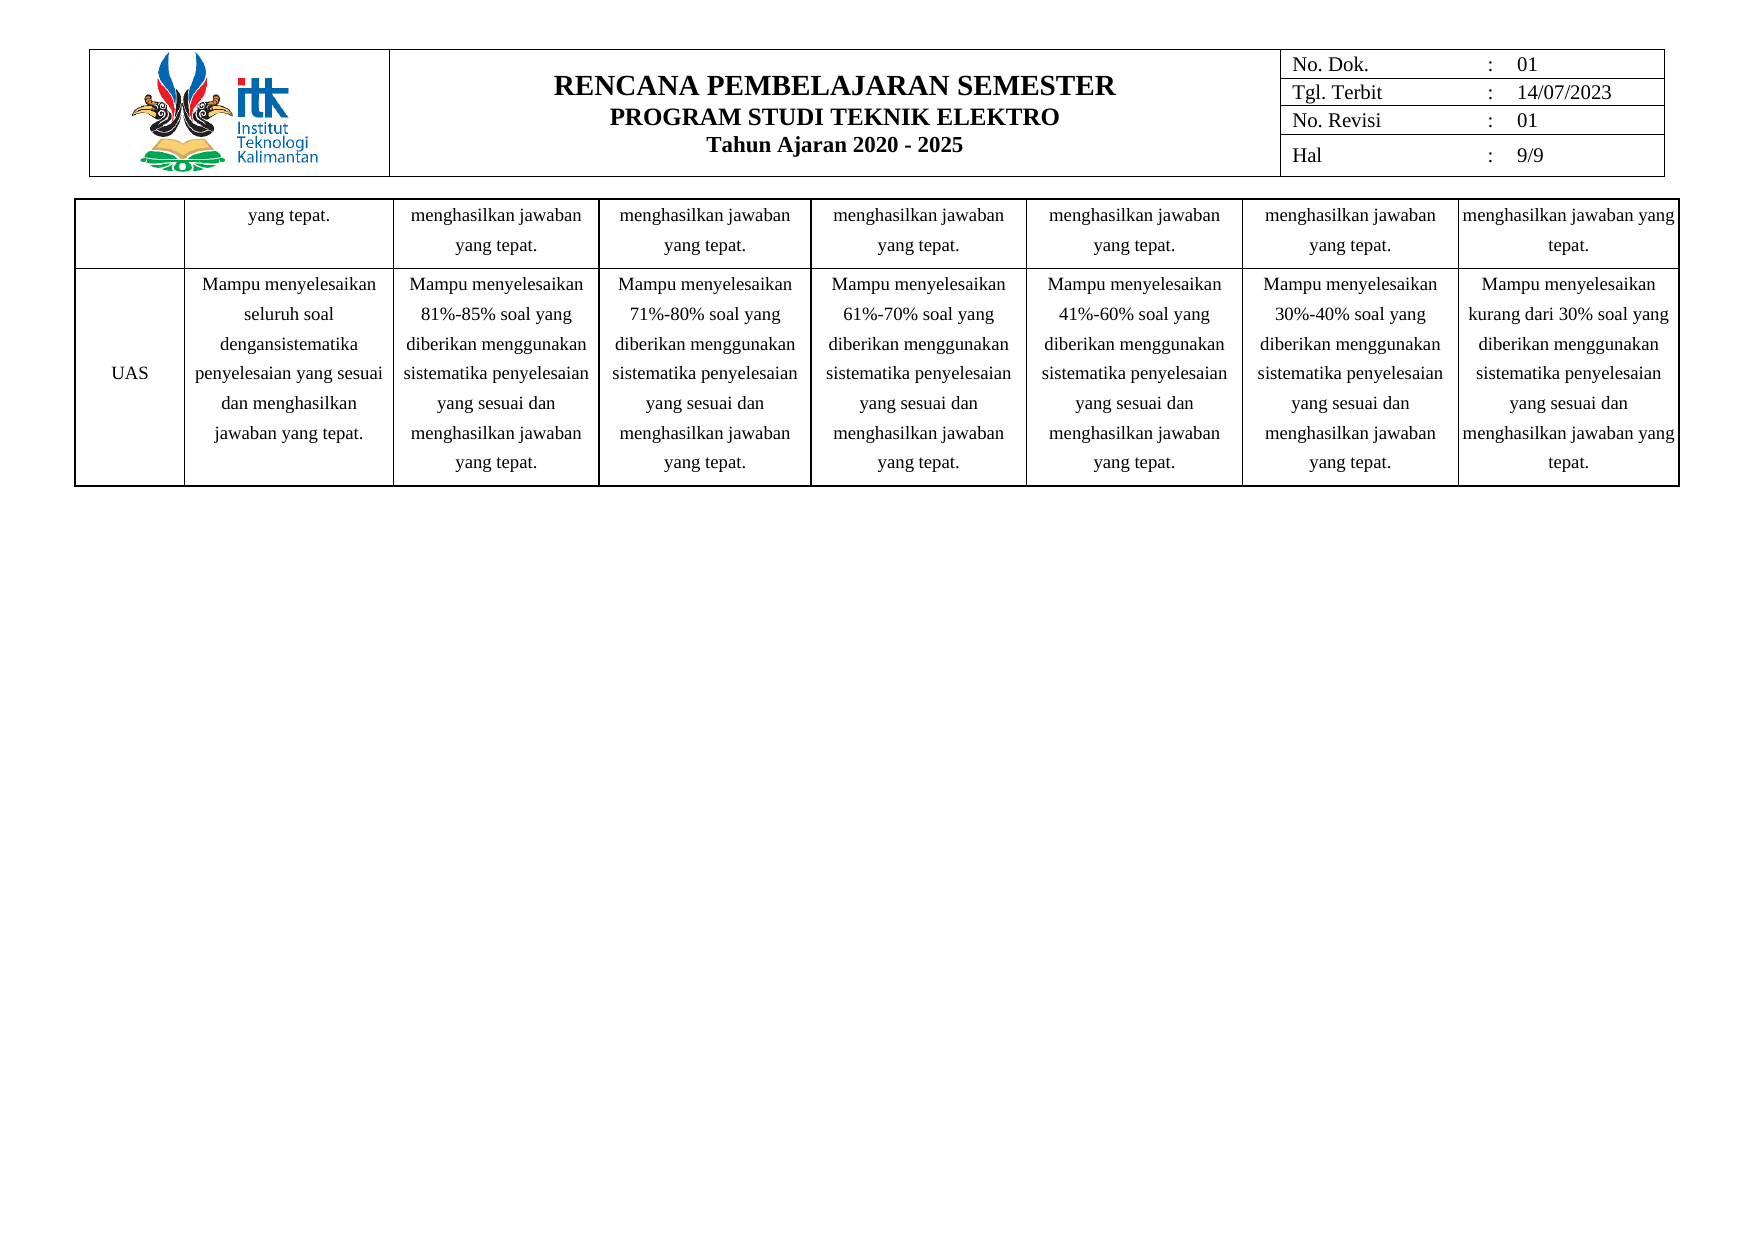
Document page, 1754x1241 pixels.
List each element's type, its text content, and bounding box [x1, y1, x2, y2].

table_cell menghasilkan jawaban yang tepat. [394, 200, 598, 267]
picture [127, 50, 322, 176]
table_cell Mampu menyelesaikan 81%-85% soal yang diberikan menggunakan sistematika penyelesaian yang sesuai dan menghasilkan jawaban yang tepat. [394, 269, 598, 485]
table_cell [76, 200, 184, 267]
table_cell menghasilkan jawaban yang tepat. [600, 200, 810, 267]
table_cell menghasilkan jawaban yang tepat. [1243, 200, 1458, 267]
table_cell Mampu menyelesaikan kurang dari 30% soal yang diberikan menggunakan sistematika penyelesaian yang sesuai dan menghasilkan jawaban yang tepat. [1459, 269, 1678, 485]
table_cell menghasilkan jawaban yang tepat. [1027, 200, 1242, 267]
table_cell Mampu menyelesaikan 30%-40% soal yang diberikan menggunakan sistematika penyelesaian yang sesuai dan menghasilkan jawaban yang tepat. [1243, 269, 1458, 485]
table_cell Mampu menyelesaikan 41%-60% soal yang diberikan menggunakan sistematika penyelesaian yang sesuai dan menghasilkan jawaban yang tepat. [1027, 269, 1242, 485]
table_cell Mampu menyelesaikan 71%-80% soal yang diberikan menggunakan sistematika penyelesaian yang sesuai dan menghasilkan jawaban yang tepat. [600, 269, 810, 485]
table_cell Mampu menyelesaikan 61%-70% soal yang diberikan menggunakan sistematika penyelesaian yang sesuai dan menghasilkan jawaban yang tepat. [812, 269, 1026, 485]
table_cell UAS [76, 269, 184, 485]
table_cell menghasilkan jawaban yang tepat. [1459, 200, 1678, 267]
table_cell menghasilkan jawaban yang tepat. [812, 200, 1026, 267]
table_cell yang tepat. [185, 200, 393, 267]
table_cell Mampu menyelesaikan seluruh soal dengansistematika penyelesaian yang sesuai dan menghasilkan jawaban yang tepat. [185, 269, 393, 485]
